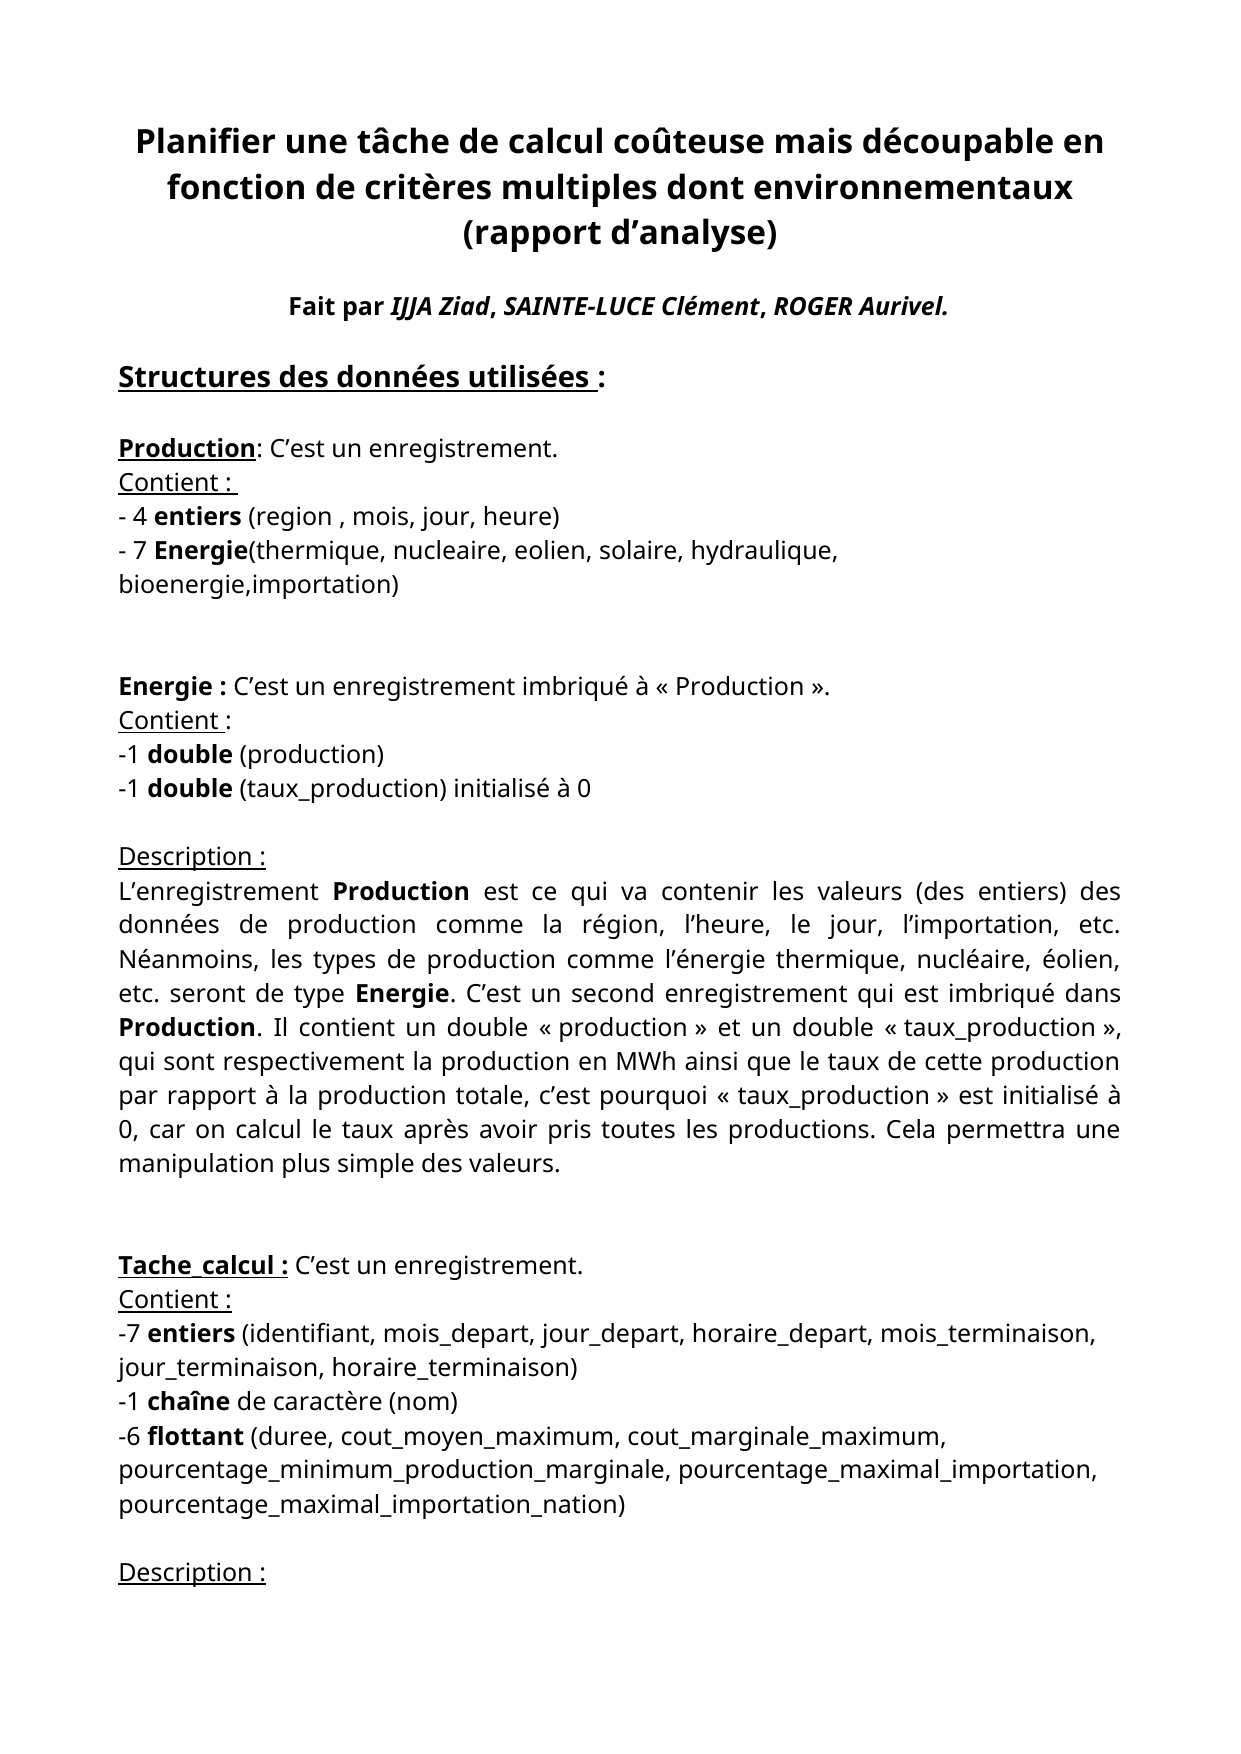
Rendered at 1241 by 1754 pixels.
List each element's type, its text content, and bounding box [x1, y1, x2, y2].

text Description : [118, 839, 1122, 873]
text -7 entiers (identifiant, mois_depart, jour_depart, horaire_depart, mois_terminaison, jour_terminaison, horaire_terminaison) [118, 1316, 1122, 1384]
text -1 chaîne de caractère (nom) [118, 1384, 1122, 1418]
text Structures des données utilisées : [118, 357, 1122, 396]
text - 7 Energie(thermique, nucleaire, eolien, solaire, hydraulique, bioenergie,importation) [118, 532, 1122, 601]
text (rapport d’analyse) [118, 209, 1122, 254]
text Energie : C’est un enregistrement imbriqué à « Production ». [118, 669, 1122, 703]
text L’enregistrement Production est ce qui va contenir les valeurs (des entiers) des données de production comme la région, l’heure, le jour, l’importation, etc. Néanmoins, les types de production comme l’énergie thermique, nucléaire, éolien, etc. seront de type Energie. C’est un second enregistrement qui est imbriqué dans Production. Il contient un double « production » et un double « taux_production », qui sont respectivement la production en MWh ainsi que le taux de cette production par rapport à la production totale, c’est pourquoi « taux_production » est initialisé à 0, car on calcul le taux après avoir pris toutes les productions. Cela permettra une manipulation plus simple des valeurs. [118, 873, 1122, 1180]
text Planifier une tâche de calcul coûteuse mais découpable en fonction de critères multiples dont environnementaux [118, 118, 1122, 209]
text - 4 entiers (region , mois, jour, heure) [118, 498, 1122, 532]
text Tache_calcul : C’est un enregistrement. [118, 1248, 1122, 1282]
text -6 flottant (duree, cout_moyen_maximum, cout_marginale_maximum, pourcentage_minimum_production_marginale, pourcentage_maximal_importation, pourcentage_maximal_importation_nation) [118, 1418, 1122, 1520]
text Contient : [118, 703, 1122, 737]
text Production: C’est un enregistrement. [118, 430, 1122, 464]
text -1 double (taux_production) initialisé à 0 [118, 771, 1122, 805]
text -1 double (production) [118, 737, 1122, 771]
text Contient : [118, 464, 1122, 498]
text Contient : [118, 1282, 1122, 1316]
text Description : [118, 1554, 1122, 1588]
text Fait par IJJA Ziad, SAINTE-LUCE Clément, ROGER Aurivel. [118, 288, 1122, 322]
